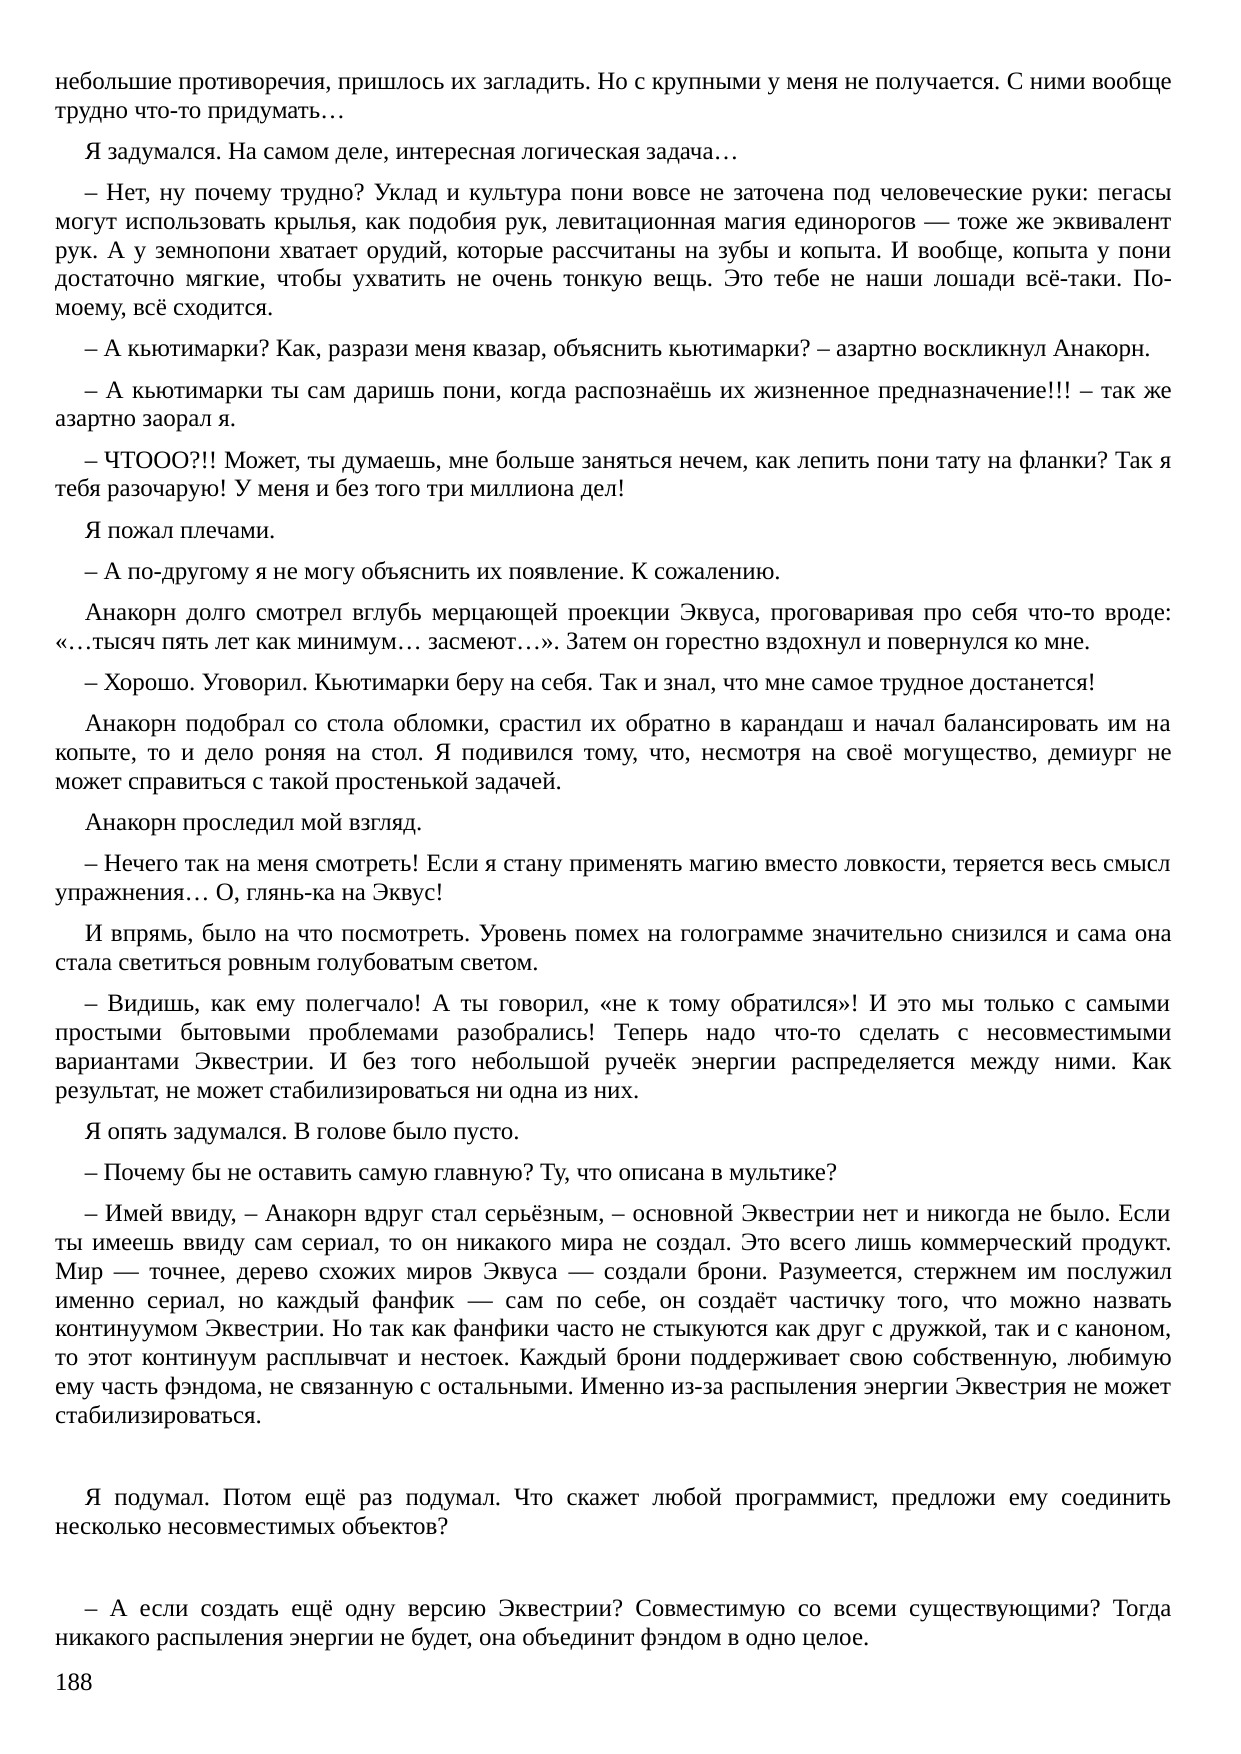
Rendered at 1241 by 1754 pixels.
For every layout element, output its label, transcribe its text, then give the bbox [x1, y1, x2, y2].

text – А по-другому я не могу объяснить их появление. К сожалению. [55, 556, 1173, 585]
text – Имей ввиду, – Анакорн вдруг стал серьёзным, – основной Эквестрии нет и никогда не было. Если ты имеешь ввиду сам сериал, то он никакого мира не создал. Это всего лишь коммерческий продукт. Мир — точнее, дерево схожих миров Эквуса — создали брони. Разумеется, стержнем им послужил именно сериал, но каждый фанфик — сам по себе, он создаёт частичку того, что можно назвать континуумом Эквестрии. Но так как фанфики часто не стыкуются как друг с дружкой, так и с каноном, то этот континуум расплывчат и нестоек. Каждый брони поддерживает свою собственную, любимую ему часть фэндома, не связанную с остальными. Именно из-за распыления энергии Эквестрия не может стабилизироваться. [55, 1198, 1173, 1428]
text небольшие противоречия, пришлось их загладить. Но с крупными у меня не получается. С ними вообще трудно что-то придумать… [55, 66, 1173, 123]
text – Почему бы не оставить самую главную? Ту, что описана в мультике? [55, 1157, 1173, 1186]
text Я подумал. Потом ещё раз подумал. Что скажет любой программист, предложи ему соединить несколько несовместимых объектов? [55, 1482, 1173, 1540]
text Я пожал плечами. [55, 515, 1173, 543]
text – А кьютимарки ты сам даришь пони, когда распознаёшь их жизненное предназначение!!! – так же азартно заорал я. [55, 375, 1173, 432]
text Анакорн подобрал со стола обломки, срастил их обратно в карандаш и начал балансировать им на копыте, то и дело роняя на стол. Я подивился тому, что, несмотря на своё могущество, демиург не может справиться с такой простенькой задачей. [55, 708, 1173, 795]
text Анакорн долго смотрел вглубь мерцающей проекции Эквуса, проговаривая про себя что-то вроде: «…тысяч пять лет как минимум… засмеют…». Затем он горестно вздохнул и повернулся ко мне. [55, 597, 1173, 655]
text Я опять задумался. В голове было пусто. [55, 1116, 1173, 1145]
text – А кьютимарки? Как, разрази меня квазар, объяснить кьютимарки? – азартно воскликнул Анакорн. [55, 333, 1173, 362]
text – Нечего так на меня смотреть! Если я стану применять магию вместо ловкости, теряется весь смысл упражнения… О, глянь-ка на Эквус! [55, 848, 1173, 906]
text Я задумался. На самом деле, интересная логическая задача… [55, 136, 1173, 165]
text – Хорошо. Уговорил. Кьютимарки беру на себя. Так и знал, что мне самое трудное достанется! [55, 667, 1173, 696]
text – Нет, ну почему трудно? Уклад и культура пони вовсе не заточена под человеческие руки: пегасы могут использовать крылья, как подобия рук, левитационная магия единорогов — тоже же эквивалент рук. А у земнопони хватает орудий, которые рассчитаны на зубы и копыта. И вообще, копыта у пони достаточно мягкие, чтобы ухватить не очень тонкую вещь. Это тебе не наши лошади всё-таки. По-моему, всё сходится. [55, 177, 1173, 321]
text – Видишь, как ему полегчало! А ты говорил, «не к тому обратился»! И это мы только с самыми простыми бытовыми проблемами разобрались! Теперь надо что-то сделать с несовместимыми вариантами Эквестрии. И без того небольшой ручеёк энергии распределяется между ними. Как результат, не может стабилизироваться ни одна из них. [55, 988, 1173, 1103]
text – ЧТООО?!! Может, ты думаешь, мне больше заняться нечем, как лепить пони тату на фланки? Так я тебя разочарую! У меня и без того три миллиона дел! [55, 445, 1173, 502]
text – А если создать ещё одну версию Эквестрии? Совместимую со всеми существующими? Тогда никакого распыления энергии не будет, она объединит фэндом в одно целое. [55, 1593, 1173, 1651]
text Анакорн проследил мой взгляд. [55, 807, 1173, 836]
text И впрямь, было на что посмотреть. Уровень помех на голограмме значительно снизился и сама она стала светиться ровным голубоватым светом. [55, 918, 1173, 976]
